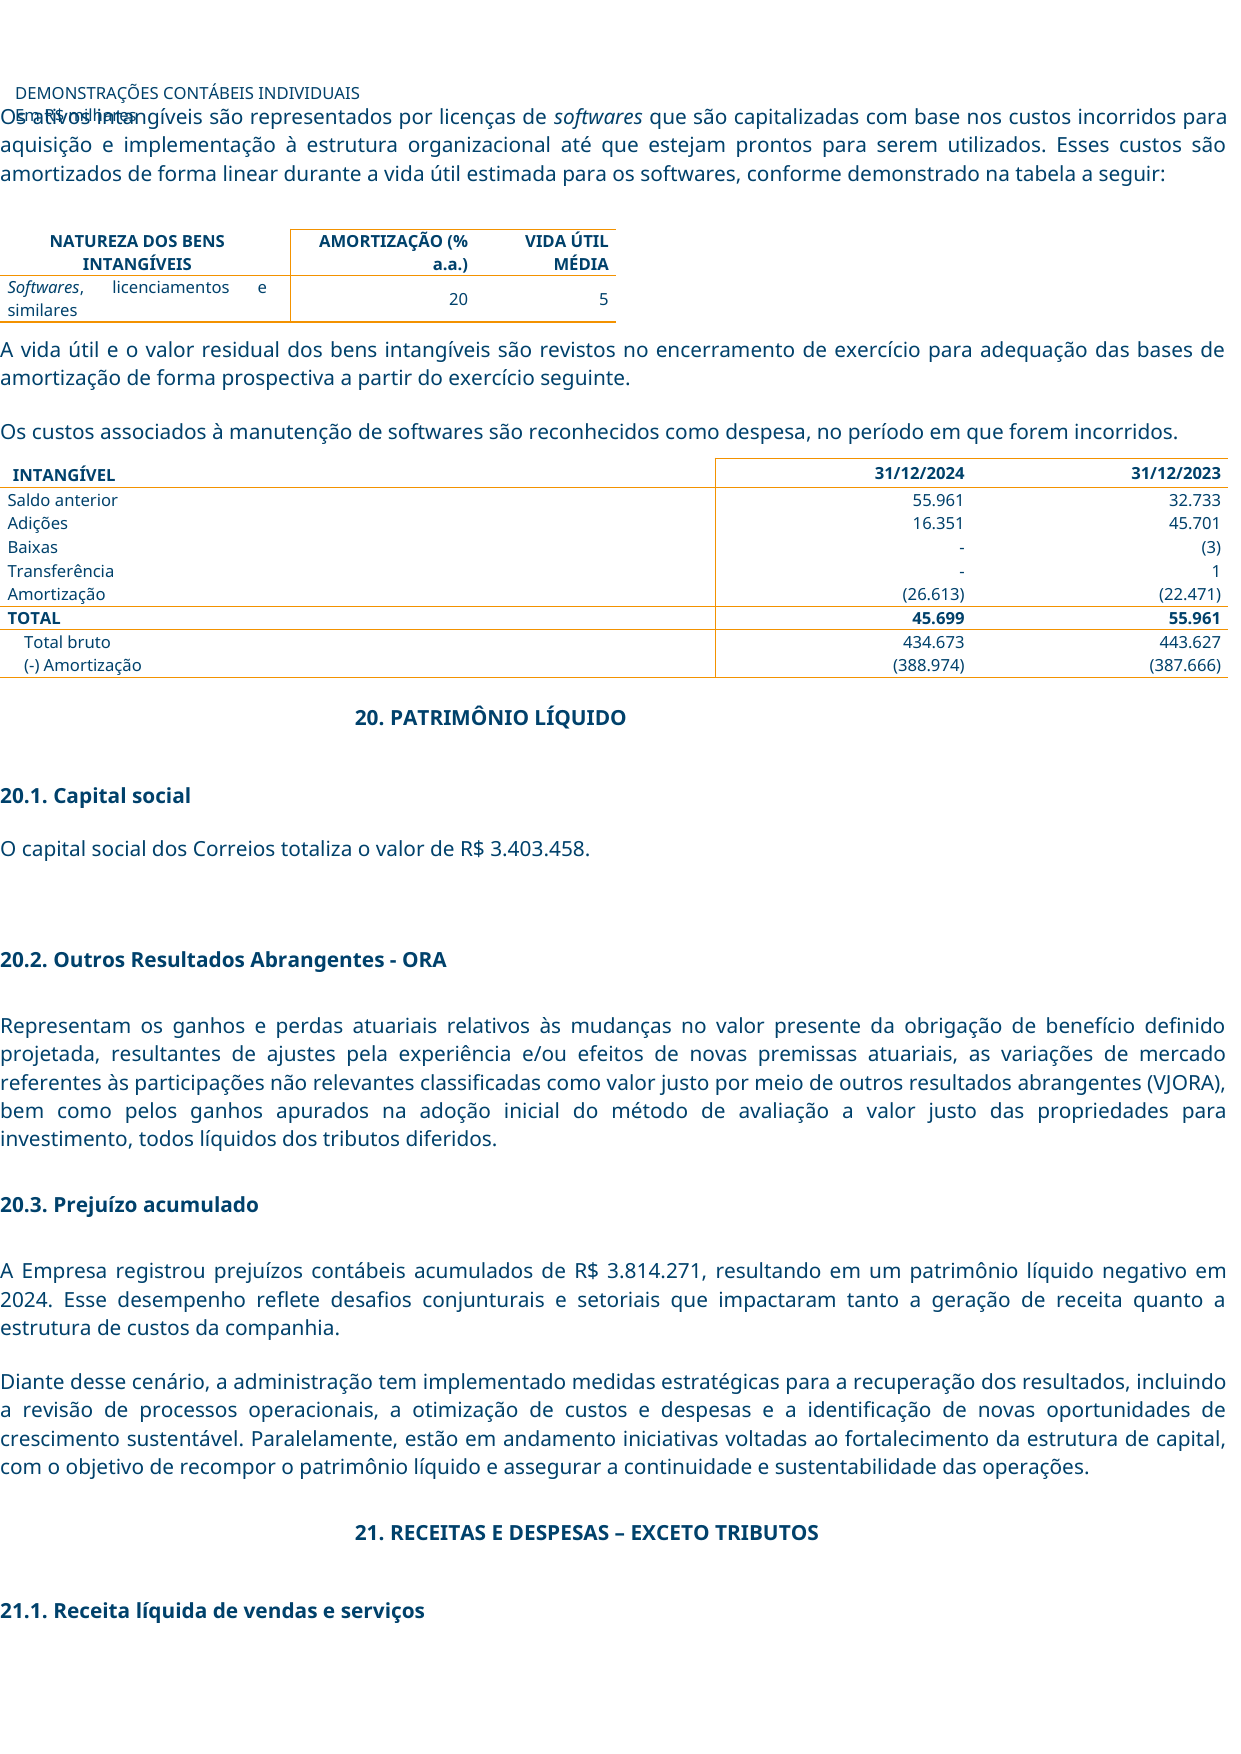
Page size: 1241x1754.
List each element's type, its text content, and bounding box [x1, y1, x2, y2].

table_cell (3) [972, 535, 1228, 558]
table_header [274, 229, 290, 275]
table_cell 32.733 [972, 488, 1228, 511]
table_cell (26.613) [716, 582, 972, 606]
list Receita líquida de vendas e serviços [0, 1596, 1228, 1625]
table_cell Saldo anterior [0, 488, 715, 511]
table_cell Amortização [0, 582, 715, 606]
table_cell Adições [0, 511, 715, 534]
table_cell 16.351 [716, 511, 972, 534]
text A Empresa registrou prejuízos contábeis acumulados de R$ 3.814.271, resultando em um patrimônio líquido negativo em 2024. Esse desempenho reflete desafios conjunturais e setoriais que impactaram tanto a geração de receita quanto a estrutura de custos da companhia. [0, 1256, 1228, 1342]
table_cell 1 [972, 558, 1228, 582]
table_cell (22.471) [972, 582, 1228, 606]
table_cell 434.673 [716, 630, 972, 653]
list PATRIMÔNIO LÍQUIDO [354, 703, 1228, 731]
text Os ativos intangíveis são representados por licenças de softwares que são capitalizadas com base nos custos incorridos para aquisição e implementação à estrutura organizacional até que estejam prontos para serem utilizados. Esses custos são amortizados de forma linear durante a vida útil estimada para os softwares, conforme demonstrado na tabela a seguir: [0, 102, 1228, 187]
table_cell (-) Amortização [0, 653, 715, 677]
table_header AMORTIZAÇÃO (% a.a.) [291, 230, 475, 275]
table_cell TOTAL [0, 607, 715, 629]
text A vida útil e o valor residual dos bens intangíveis são revistos no encerramento de exercício para adequação das bases de amortização de forma prospectiva a partir do exercício seguinte. [0, 335, 1228, 392]
text O capital social dos Correios totaliza o valor de R$ 3.403.458. [0, 834, 1228, 863]
table_cell Softwares, licenciamentos e similares [0, 276, 274, 321]
text Diante desse cenário, a administração tem implementado medidas estratégicas para a recuperação dos resultados, incluindo a revisão de processos operacionais, a otimização de custos e despesas e a identificação de novas oportunidades de crescimento sustentável. Paralelamente, estão em andamento iniciativas voltadas ao fortalecimento da estrutura de capital, com o objetivo de recompor o patrimônio líquido e assegurar a continuidade e sustentabilidade das operações. [0, 1367, 1228, 1481]
table_cell Transferência [0, 558, 715, 582]
table_cell 5 [475, 276, 616, 321]
table_cell 55.961 [716, 488, 972, 511]
table_cell - [716, 558, 972, 582]
list Prejuízo acumulado [0, 1191, 1228, 1219]
table_header VIDA ÚTIL MÉDIA [475, 230, 616, 275]
text Representam os ganhos e perdas atuariais relativos às mudanças no valor presente da obrigação de benefício definido projetada, resultantes de ajustes pela experiência e/ou efeitos de novas premissas atuariais, as variações de mercado referentes às participações não relevantes classificadas como valor justo por meio de outros resultados abrangentes (VJORA), bem como pelos ganhos apurados na adoção inicial do método de avaliação a valor justo das propriedades para investimento, todos líquidos dos tributos diferidos. [0, 1011, 1228, 1153]
table_cell (388.974) [716, 653, 972, 677]
table_cell 20 [291, 276, 475, 321]
table_cell 45.701 [972, 511, 1228, 534]
table_cell 55.961 [972, 607, 1228, 629]
table_header INTANGÍVEL [0, 458, 715, 487]
table_cell [274, 276, 290, 321]
list RECEITAS E DESPESAS – EXCETO TRIBUTOS [354, 1518, 1228, 1546]
table_cell 443.627 [972, 630, 1228, 653]
table_cell 45.699 [716, 607, 972, 629]
table_header 31/12/2023 [972, 459, 1228, 487]
table_cell (387.666) [972, 653, 1228, 677]
table_header NATUREZA DOS BENS INTANGÍVEIS [0, 229, 274, 275]
table_cell Baixas [0, 535, 715, 558]
table_cell Total bruto [0, 630, 715, 653]
table_cell - [716, 535, 972, 558]
table_header 31/12/2024 [716, 459, 972, 487]
list Outros Resultados Abrangentes - ORA [0, 945, 1228, 973]
text Os custos associados à manutenção de softwares são reconhecidos como despesa, no período em que forem incorridos. [0, 417, 1228, 445]
list Capital social [0, 781, 1228, 809]
